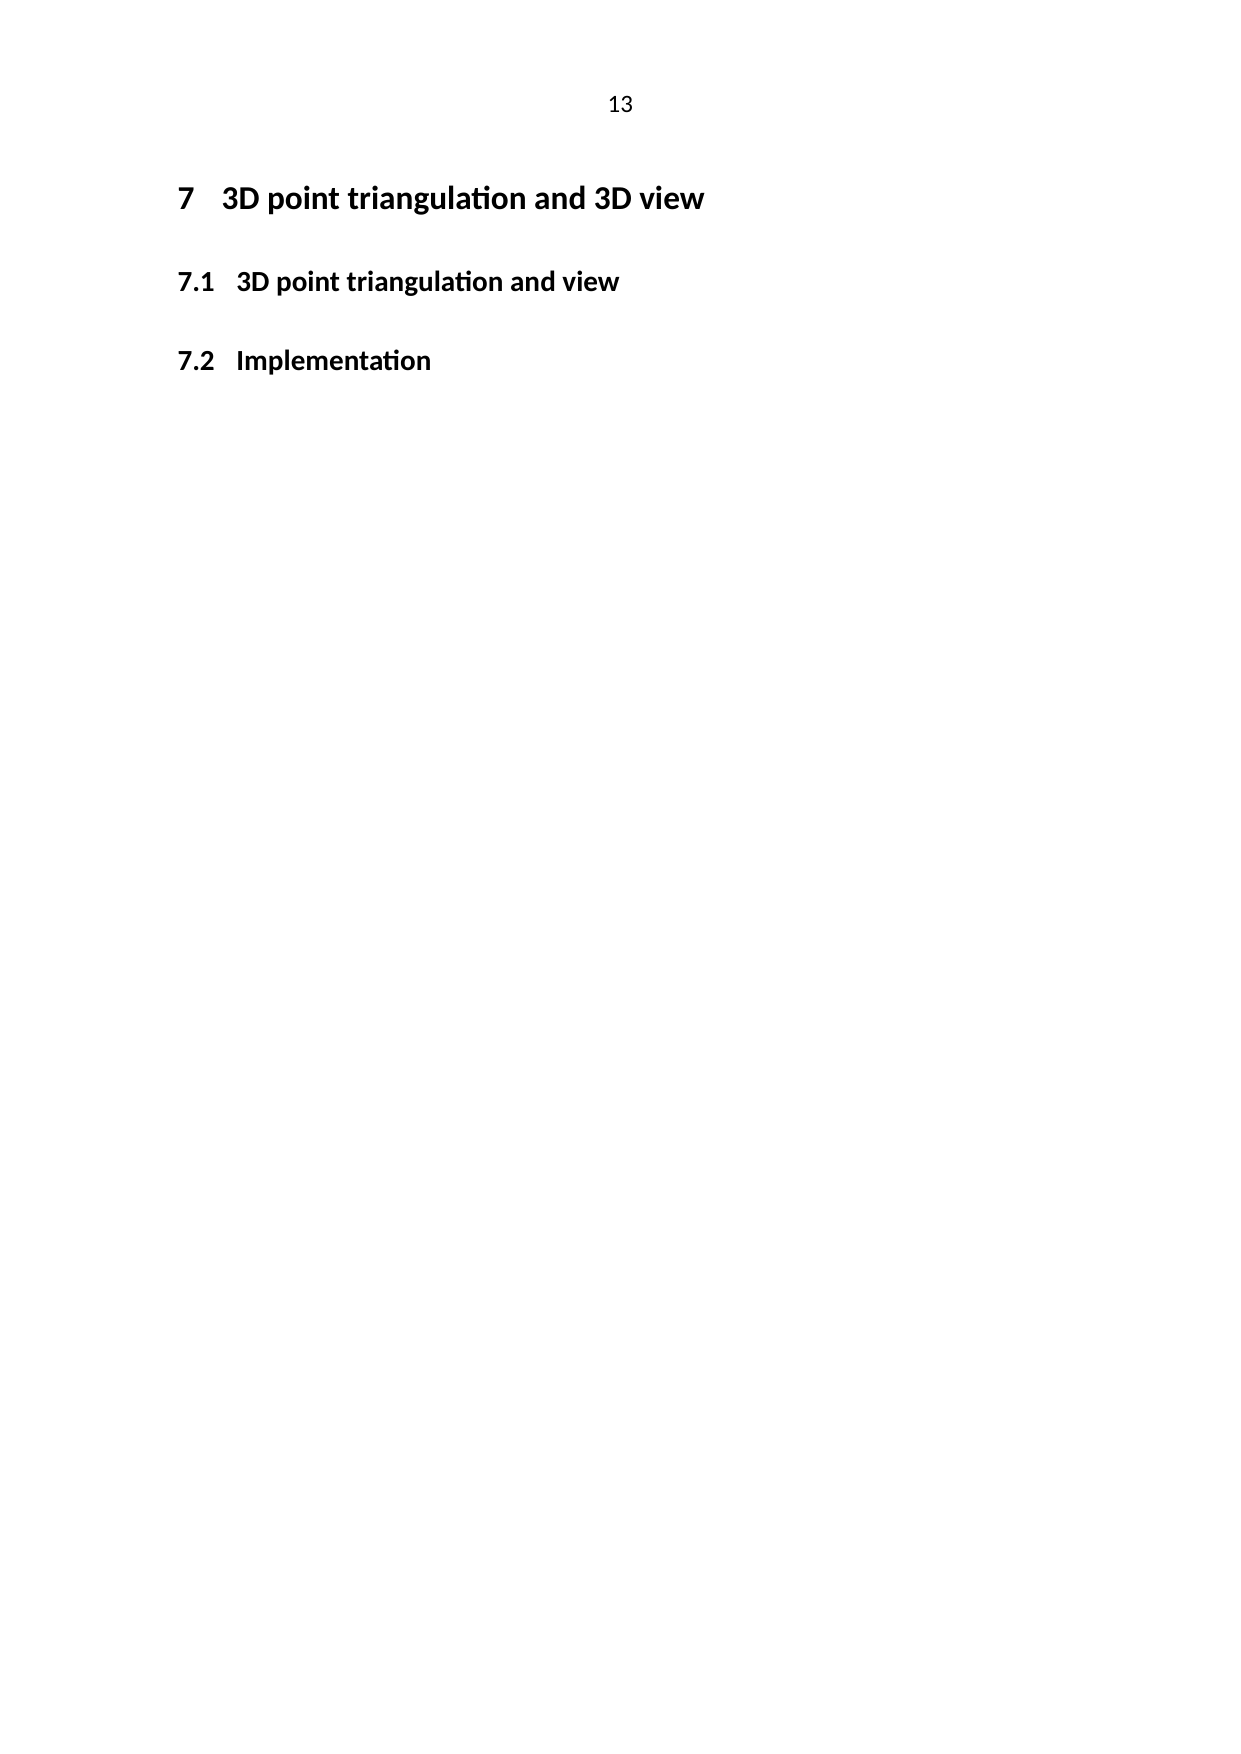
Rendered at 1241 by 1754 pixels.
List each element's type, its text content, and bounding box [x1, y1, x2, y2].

subtitle Implementation [177, 342, 1063, 377]
subtitle 3D point triangulation and view [177, 263, 1063, 299]
subtitle 3D point triangulation and 3D view [177, 177, 1063, 218]
